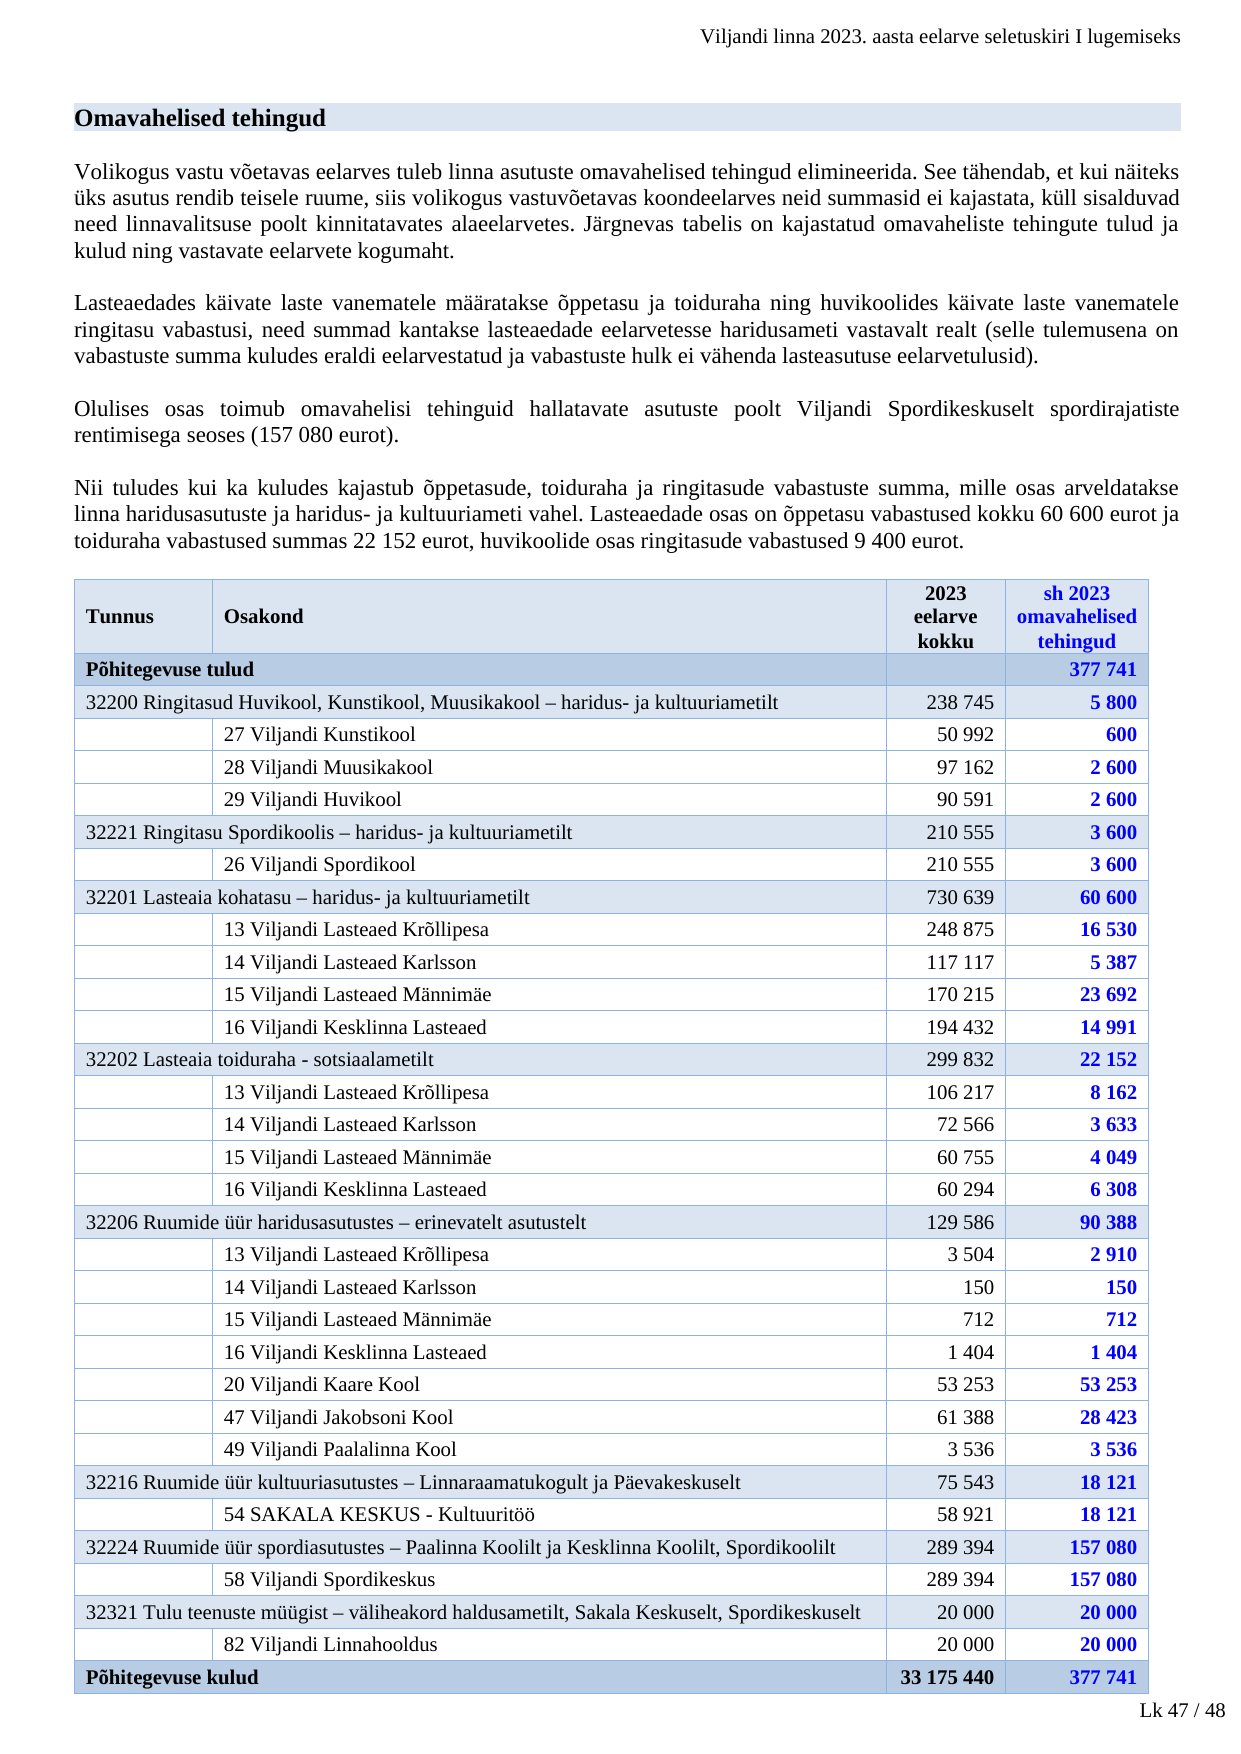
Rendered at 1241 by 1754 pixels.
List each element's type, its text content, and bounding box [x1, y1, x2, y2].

table_cell 53 253 [887, 1369, 1005, 1400]
table_cell 50 992 [887, 719, 1005, 750]
table_cell 28 Viljandi Muusikakool [213, 751, 886, 783]
table_cell 16 Viljandi Kesklinna Lasteaed [213, 1174, 886, 1205]
table_cell 210 555 [887, 816, 1005, 848]
table_cell 33 175 440 [887, 1661, 1005, 1693]
text Omavahelised tehingud [74, 103, 1181, 131]
table_cell 75 543 [887, 1466, 1005, 1498]
table_cell 3 536 [887, 1434, 1005, 1465]
table_cell 129 586 [887, 1206, 1005, 1238]
table_cell [75, 914, 212, 945]
table_cell 117 117 [887, 946, 1005, 978]
table_cell 20 000 [1006, 1596, 1148, 1628]
table_cell 27 Viljandi Kunstikool [213, 719, 886, 750]
table_cell [75, 719, 212, 750]
table_cell 32201 Lasteaia kohatasu – haridus- ja kultuuriametilt [75, 881, 886, 913]
table_cell 20 000 [887, 1596, 1005, 1628]
table_cell 377 741 [1006, 654, 1148, 685]
table_cell 1 404 [887, 1336, 1005, 1368]
table_cell 289 394 [887, 1564, 1005, 1595]
table_cell 22 152 [1006, 1044, 1148, 1075]
table_cell 3 633 [1006, 1109, 1148, 1140]
table_cell [75, 1369, 212, 1400]
table_cell 2 600 [1006, 784, 1148, 815]
table_header Osakond [213, 580, 886, 653]
table_cell 1 404 [1006, 1336, 1148, 1368]
table_cell 16 Viljandi Kesklinna Lasteaed [213, 1011, 886, 1043]
table_cell 150 [887, 1271, 1005, 1303]
table_cell 90 591 [887, 784, 1005, 815]
table_cell 712 [1006, 1304, 1148, 1335]
table_cell 170 215 [887, 979, 1005, 1010]
text Volikogus vastu võetavas eelarves tuleb linna asutuste omavahelised tehingud elimineerida. See tähendab, et kui näiteks üks asutus rendib teisele ruume, siis volikogus vastuvõetavas koondeelarves neid summasid ei kajastata, küll sisalduvad need linnavalitsuse poolt kinnitatavates alaeelarvetes. Järgnevas tabelis on kajastatud omavaheliste tehingute tulud ja kulud ning vastavate eelarvete kogumaht. [74, 158, 1181, 263]
table_cell [75, 1304, 212, 1335]
table_cell 2 910 [1006, 1239, 1148, 1270]
table_cell [75, 1629, 212, 1660]
table_cell 5 387 [1006, 946, 1148, 978]
table_cell 72 566 [887, 1109, 1005, 1140]
table_cell 13 Viljandi Lasteaed Krõllipesa [213, 914, 886, 945]
table_cell [75, 784, 212, 815]
table_cell 3 600 [1006, 849, 1148, 880]
table_cell 210 555 [887, 849, 1005, 880]
table_cell 8 162 [1006, 1076, 1148, 1108]
table_cell [75, 979, 212, 1010]
table_cell 289 394 [887, 1531, 1005, 1563]
table_cell 18 121 [1006, 1499, 1148, 1530]
table_cell 3 536 [1006, 1434, 1148, 1465]
table_cell 32202 Lasteaia toiduraha - sotsiaalametilt [75, 1044, 886, 1075]
table_cell 53 253 [1006, 1369, 1148, 1400]
table_cell 61 388 [887, 1401, 1005, 1433]
table_cell 54 SAKALA KESKUS - Kultuuritöö [213, 1499, 886, 1530]
table_cell [75, 1499, 212, 1530]
table_cell 32206 Ruumide üür haridusasutustes – erinevatelt asutustelt [75, 1206, 886, 1238]
table_cell 32200 Ringitasud Huvikool, Kunstikool, Muusikakool – haridus- ja kultuuriametilt [75, 686, 886, 718]
text Nii tuludes kui ka kuludes kajastub õppetasude, toiduraha ja ringitasude vabastuste summa, mille osas arveldatakse linna haridusasutuste ja haridus- ja kultuuriameti vahel. Lasteaedade osas on õppetasu vabastused kokku 60 600 eurot ja toiduraha vabastused summas 22 152 eurot, huvikoolide osas ringitasude vabastused 9 400 eurot. [74, 474, 1181, 553]
table_cell [75, 1141, 212, 1173]
table_cell 16 Viljandi Kesklinna Lasteaed [213, 1336, 886, 1368]
table_cell [75, 751, 212, 783]
table_cell 157 080 [1006, 1531, 1148, 1563]
table_cell 4 049 [1006, 1141, 1148, 1173]
table_cell [75, 1401, 212, 1433]
table_cell [75, 1434, 212, 1465]
table_cell [75, 1174, 212, 1205]
table_cell 20 000 [1006, 1629, 1148, 1660]
table_cell 60 755 [887, 1141, 1005, 1173]
table_cell 15 Viljandi Lasteaed Männimäe [213, 979, 886, 1010]
table_cell [887, 654, 1005, 685]
table_header Tunnus [75, 580, 212, 653]
table_cell Põhitegevuse kulud [75, 1661, 886, 1693]
table_cell 90 388 [1006, 1206, 1148, 1238]
table_cell 32321 Tulu teenuste müügist – väliheakord haldusametilt, Sakala Keskuselt, Spordikeskuselt [75, 1596, 886, 1628]
table_cell 194 432 [887, 1011, 1005, 1043]
table_cell 600 [1006, 719, 1148, 750]
table_cell 2 600 [1006, 751, 1148, 783]
table_cell [75, 849, 212, 880]
table_cell 14 Viljandi Lasteaed Karlsson [213, 1109, 886, 1140]
table_header sh 2023 omavahelised tehingud [1006, 580, 1148, 653]
table_cell 5 800 [1006, 686, 1148, 718]
table_cell 299 832 [887, 1044, 1005, 1075]
table_cell 377 741 [1006, 1661, 1148, 1693]
table_cell 13 Viljandi Lasteaed Krõllipesa [213, 1239, 886, 1270]
table_cell 49 Viljandi Paalalinna Kool [213, 1434, 886, 1465]
table_cell 60 294 [887, 1174, 1005, 1205]
table_cell [75, 1564, 212, 1595]
table_cell 3 504 [887, 1239, 1005, 1270]
table_cell 20 Viljandi Kaare Kool [213, 1369, 886, 1400]
table_cell [75, 1109, 212, 1140]
table_cell 3 600 [1006, 816, 1148, 848]
table_cell 14 Viljandi Lasteaed Karlsson [213, 1271, 886, 1303]
table_cell 32216 Ruumide üür kultuuriasutustes – Linnaraamatukogult ja Päevakeskuselt [75, 1466, 886, 1498]
table_cell 16 530 [1006, 914, 1148, 945]
text Lasteaedades käivate laste vanematele määratakse õppetasu ja toiduraha ning huvikoolides käivate laste vanematele ringitasu vabastusi, need summad kantakse lasteaedade eelarvetesse haridusameti vastavalt realt (selle tulemusena on vabastuste summa kuludes eraldi eelarvestatud ja vabastuste hulk ei vähenda lasteasutuse eelarvetulusid). [74, 289, 1181, 368]
table_cell 29 Viljandi Huvikool [213, 784, 886, 815]
table_cell [75, 946, 212, 978]
table_cell [75, 1076, 212, 1108]
table_cell 82 Viljandi Linnahooldus [213, 1629, 886, 1660]
table_cell 106 217 [887, 1076, 1005, 1108]
table_cell 26 Viljandi Spordikool [213, 849, 886, 880]
table_cell 248 875 [887, 914, 1005, 945]
table_cell 712 [887, 1304, 1005, 1335]
table_cell 58 921 [887, 1499, 1005, 1530]
table_cell [75, 1271, 212, 1303]
table_cell 47 Viljandi Jakobsoni Kool [213, 1401, 886, 1433]
table_cell 238 745 [887, 686, 1005, 718]
table_cell 97 162 [887, 751, 1005, 783]
table_cell 6 308 [1006, 1174, 1148, 1205]
table_cell 730 639 [887, 881, 1005, 913]
table_cell 32224 Ruumide üür spordiasutustes – Paalinna Koolilt ja Kesklinna Koolilt, Spordikoolilt [75, 1531, 886, 1563]
table_cell 32221 Ringitasu Spordikoolis – haridus- ja kultuuriametilt [75, 816, 886, 848]
table_cell [75, 1011, 212, 1043]
text Olulises osas toimub omavahelisi tehinguid hallatavate asutuste poolt Viljandi Spordikeskuselt spordirajatiste rentimisega seoses (157 080 eurot). [74, 395, 1181, 448]
table_cell 15 Viljandi Lasteaed Männimäe [213, 1141, 886, 1173]
table_cell 14 Viljandi Lasteaed Karlsson [213, 946, 886, 978]
table_cell 18 121 [1006, 1466, 1148, 1498]
table_cell [75, 1336, 212, 1368]
table_cell 23 692 [1006, 979, 1148, 1010]
table_cell 157 080 [1006, 1564, 1148, 1595]
table_cell 60 600 [1006, 881, 1148, 913]
table_cell 28 423 [1006, 1401, 1148, 1433]
table_cell 13 Viljandi Lasteaed Krõllipesa [213, 1076, 886, 1108]
table_cell 150 [1006, 1271, 1148, 1303]
table_header 2023 eelarve kokku [887, 580, 1005, 653]
table_cell Põhitegevuse tulud [75, 654, 886, 685]
table_cell 15 Viljandi Lasteaed Männimäe [213, 1304, 886, 1335]
table_cell 58 Viljandi Spordikeskus [213, 1564, 886, 1595]
table_cell [75, 1239, 212, 1270]
table_cell 14 991 [1006, 1011, 1148, 1043]
table_cell 20 000 [887, 1629, 1005, 1660]
